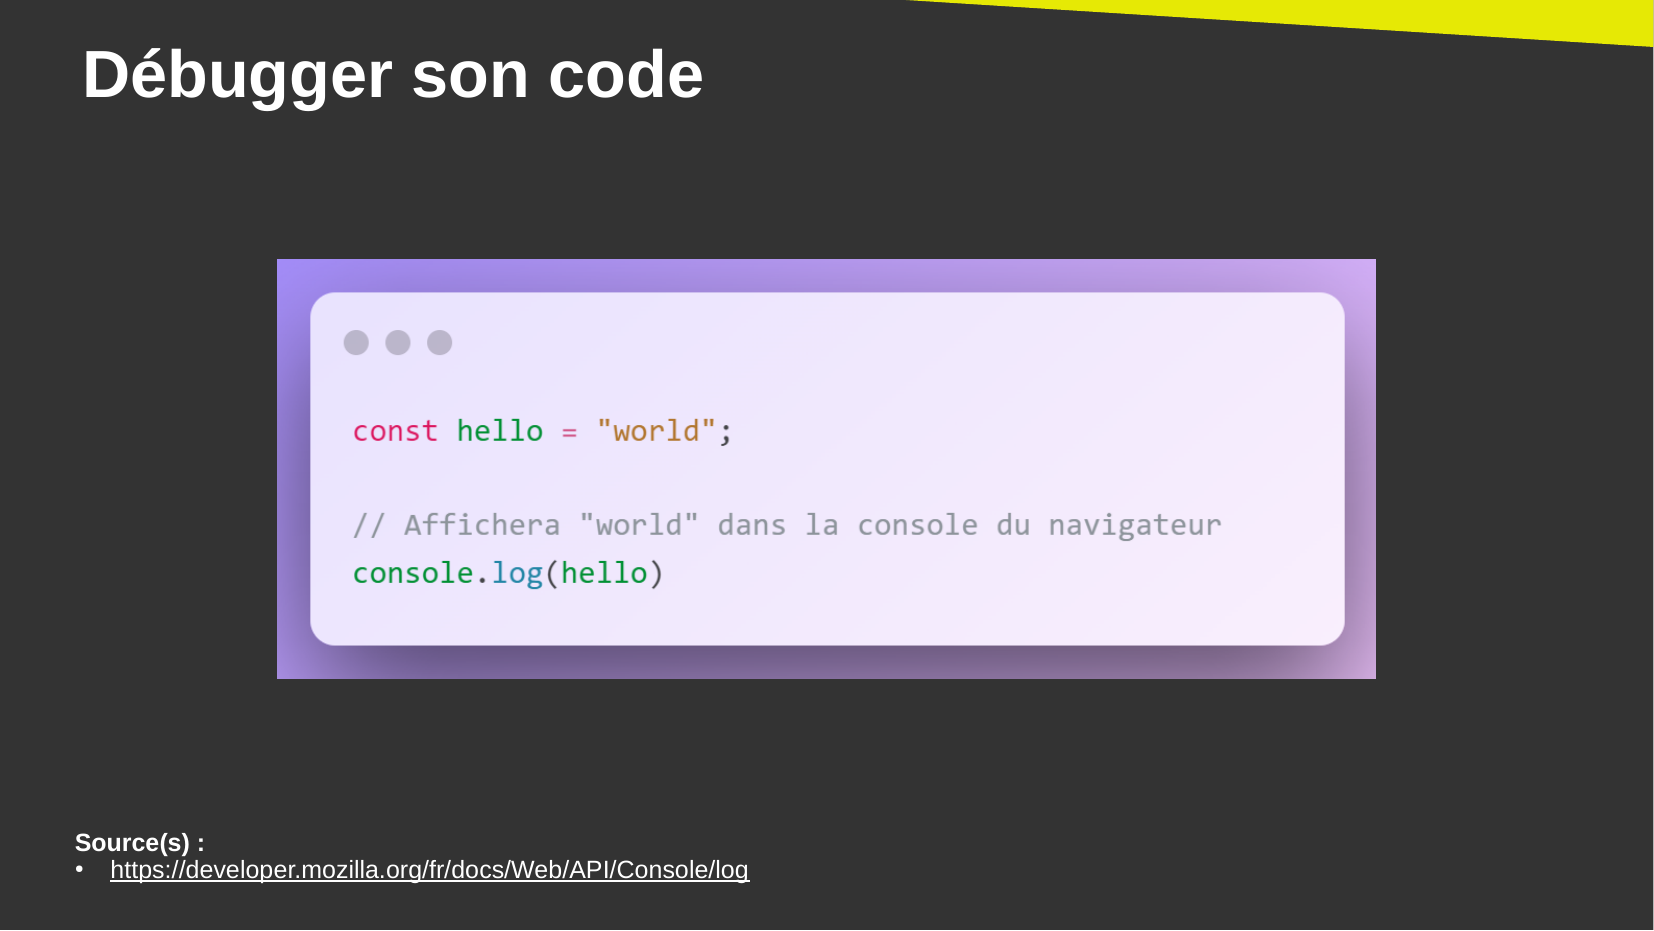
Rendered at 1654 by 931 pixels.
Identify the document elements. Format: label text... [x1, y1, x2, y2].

text_box Source(s) : https://developer.mozilla.org/fr/docs/Web/API/Console/log [60, 820, 1583, 892]
title Débugger son code [82, 37, 1571, 114]
picture [277, 259, 1376, 679]
text_box [905, 0, 1654, 47]
